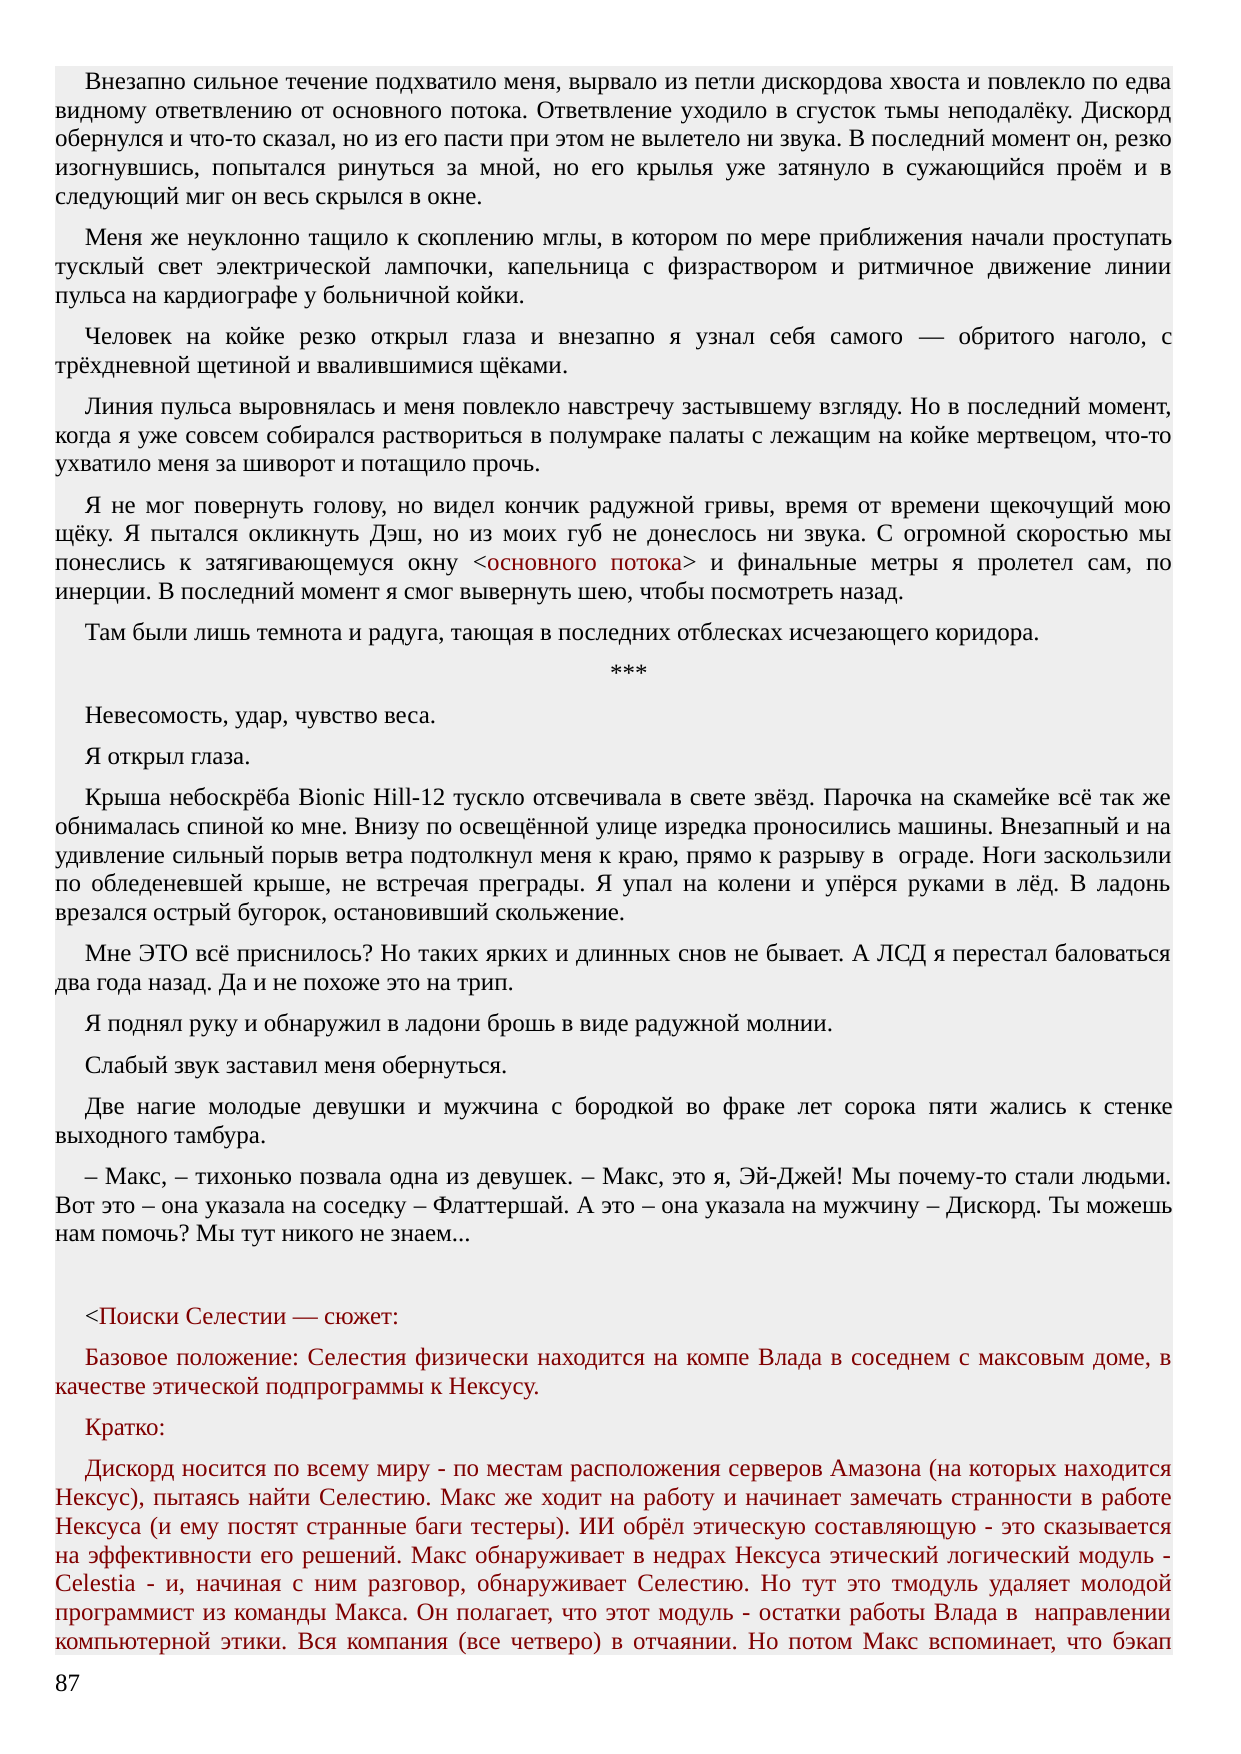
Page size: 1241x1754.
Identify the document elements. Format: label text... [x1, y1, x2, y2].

text <Поиски Селестии — сюжет: [55, 1301, 1173, 1330]
text Мне ЭТО всё приснилось? Но таких ярких и длинных снов не бывает. А ЛСД я перестал баловаться два года назад. Да и не похоже это на трип. [55, 938, 1173, 996]
text Слабый звук заставил меня обернуться. [55, 1050, 1173, 1078]
text Две нагие молодые девушки и мужчина с бородкой во фраке лет сорока пяти жались к стенке выходного тамбура. [55, 1091, 1173, 1148]
text Я открыл глаза. [55, 741, 1173, 770]
text Крыша небоскрёба Bionic Hill-12 тускло отсвечивала в свете звёзд. Парочка на скамейке всё так же обнималась спиной ко мне. Внизу по освещённой улице изредка проносились машины. Внезапный и на удивление сильный порыв ветра подтолкнул меня к краю, прямо к разрыву в ограде. Ноги заскользили по обледеневшей крыше, не встречая преграды. Я упал на колени и упёрся руками в лёд. В ладонь врезался острый бугорок, остановивший скольжение. [55, 782, 1173, 926]
text Базовое положение: Селестия физически находится на компе Влада в соседнем с максовым доме, в качестве этической подпрограммы к Нексусу. [55, 1342, 1173, 1400]
text Я не мог повернуть голову, но видел кончик радужной гривы, время от времени щекочущий мою щёку. Я пытался окликнуть Дэш, но из моих губ не донеслось ни звука. С огромной скоростью мы понеслись к затягивающемуся окну <основного потока> и финальные метры я пролетел сам, по инерции. В последний момент я смог вывернуть шею, чтобы посмотреть назад. [55, 490, 1173, 605]
text Дискорд носится по всему миру - по местам расположения серверов Амазона (на которых находится Нексус), пытаясь найти Селестию. Макс же ходит на работу и начинает замечать странности в работе Нексуса (и ему постят странные баги тестеры). ИИ обрёл этическую составляющую - это сказывается на эффективности его решений. Макс обнаруживает в недрах Нексуса этический логический модуль - Celestia - и, начиная с ним разговор, обнаруживает Селестию. Но тут это тмодуль удаляет молодой программист из команды Макса. Он полагает, что этот модуль - остатки работы Влада в направлении компьютерной этики. Вся компания (все четверо) в отчаянии. Но потом Макс вспоминает, что бэкап [55, 1453, 1173, 1655]
text Меня же неуклонно тащило к скоплению мглы, в котором по мере приближения начали проступать тусклый свет электрической лампочки, капельница с физраствором и ритмичное движение линии пульса на кардиографе у больничной койки. [55, 222, 1173, 308]
text Человек на койке резко открыл глаза и внезапно я узнал себя самого — обритого наголо, с трёхдневной щетиной и ввалившимися щёками. [55, 321, 1173, 378]
text Внезапно сильное течение подхватило меня, вырвало из петли дискордова хвоста и повлекло по едва видному ответвлению от основного потока. Ответвление уходило в сгусток тьмы неподалёку. Дискорд обернулся и что-то сказал, но из его пасти при этом не вылетело ни звука. В последний момент он, резко изогнувшись, попытался ринуться за мной, но его крылья уже затянуло в сужающийся проём и в следующий миг он весь скрылся в окне. [55, 66, 1173, 210]
text *** [55, 658, 1173, 687]
text Кратко: [55, 1412, 1173, 1441]
text Линия пульса выровнялась и меня повлекло навстречу застывшему взгляду. Но в последний момент, когда я уже совсем собирался раствориться в полумраке палаты с лежащим на койке мертвецом, что-то ухватило меня за шиворот и потащило прочь. [55, 391, 1173, 477]
text Я поднял руку и обнаружил в ладони брошь в виде радужной молнии. [55, 1008, 1173, 1037]
text – Макс, – тихонько позвала одна из девушек. – Макс, это я, Эй-Джей! Мы почему-то стали людьми. Вот это – она указала на соседку – Флаттершай. А это – она указала на мужчину – Дискорд. Ты можешь нам помочь? Мы тут никого не знаем... [55, 1161, 1173, 1247]
text Невесомость, удар, чувство веса. [55, 700, 1173, 728]
text Там были лишь темнота и радуга, тающая в последних отблесках исчезающего коридора. [55, 617, 1173, 646]
